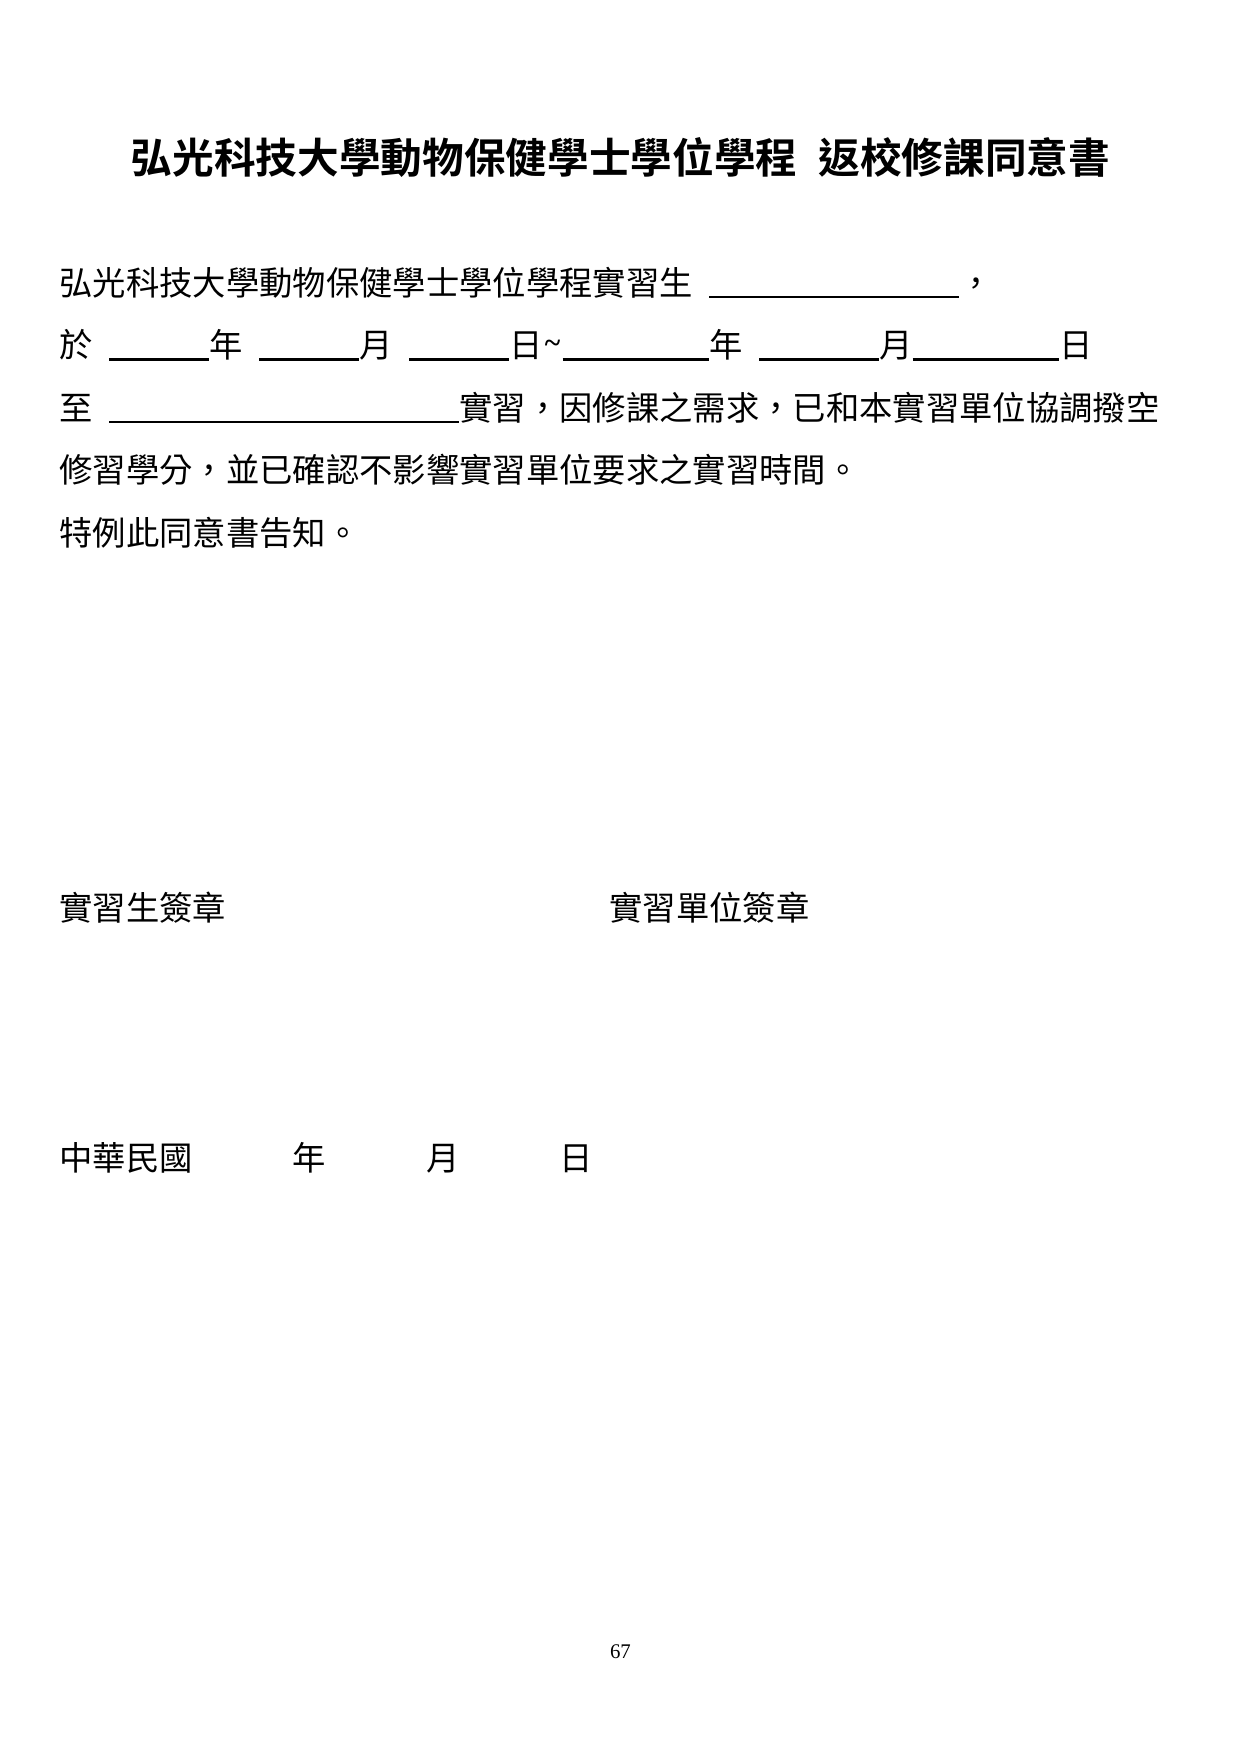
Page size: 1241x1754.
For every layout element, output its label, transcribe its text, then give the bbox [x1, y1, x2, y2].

text 於 年 月 日~ 年 月 日 [59, 301, 1181, 364]
text 特例此同意書告知。 [59, 489, 1181, 551]
text 中華民國 年 月 日 [59, 1114, 1181, 1176]
text 實習生簽章 實習單位簽章 [59, 864, 1181, 926]
text 弘光科技大學動物保健學士學位學程實習生 ， [59, 239, 1181, 301]
text 至 實習，因修課之需求，已和本實習單位協調撥空修習學分，並已確認不影響實習單位要求之實習時間。 [59, 364, 1181, 489]
text 弘光科技大學動物保健學士學位學程 返校修課同意書 [59, 114, 1181, 176]
